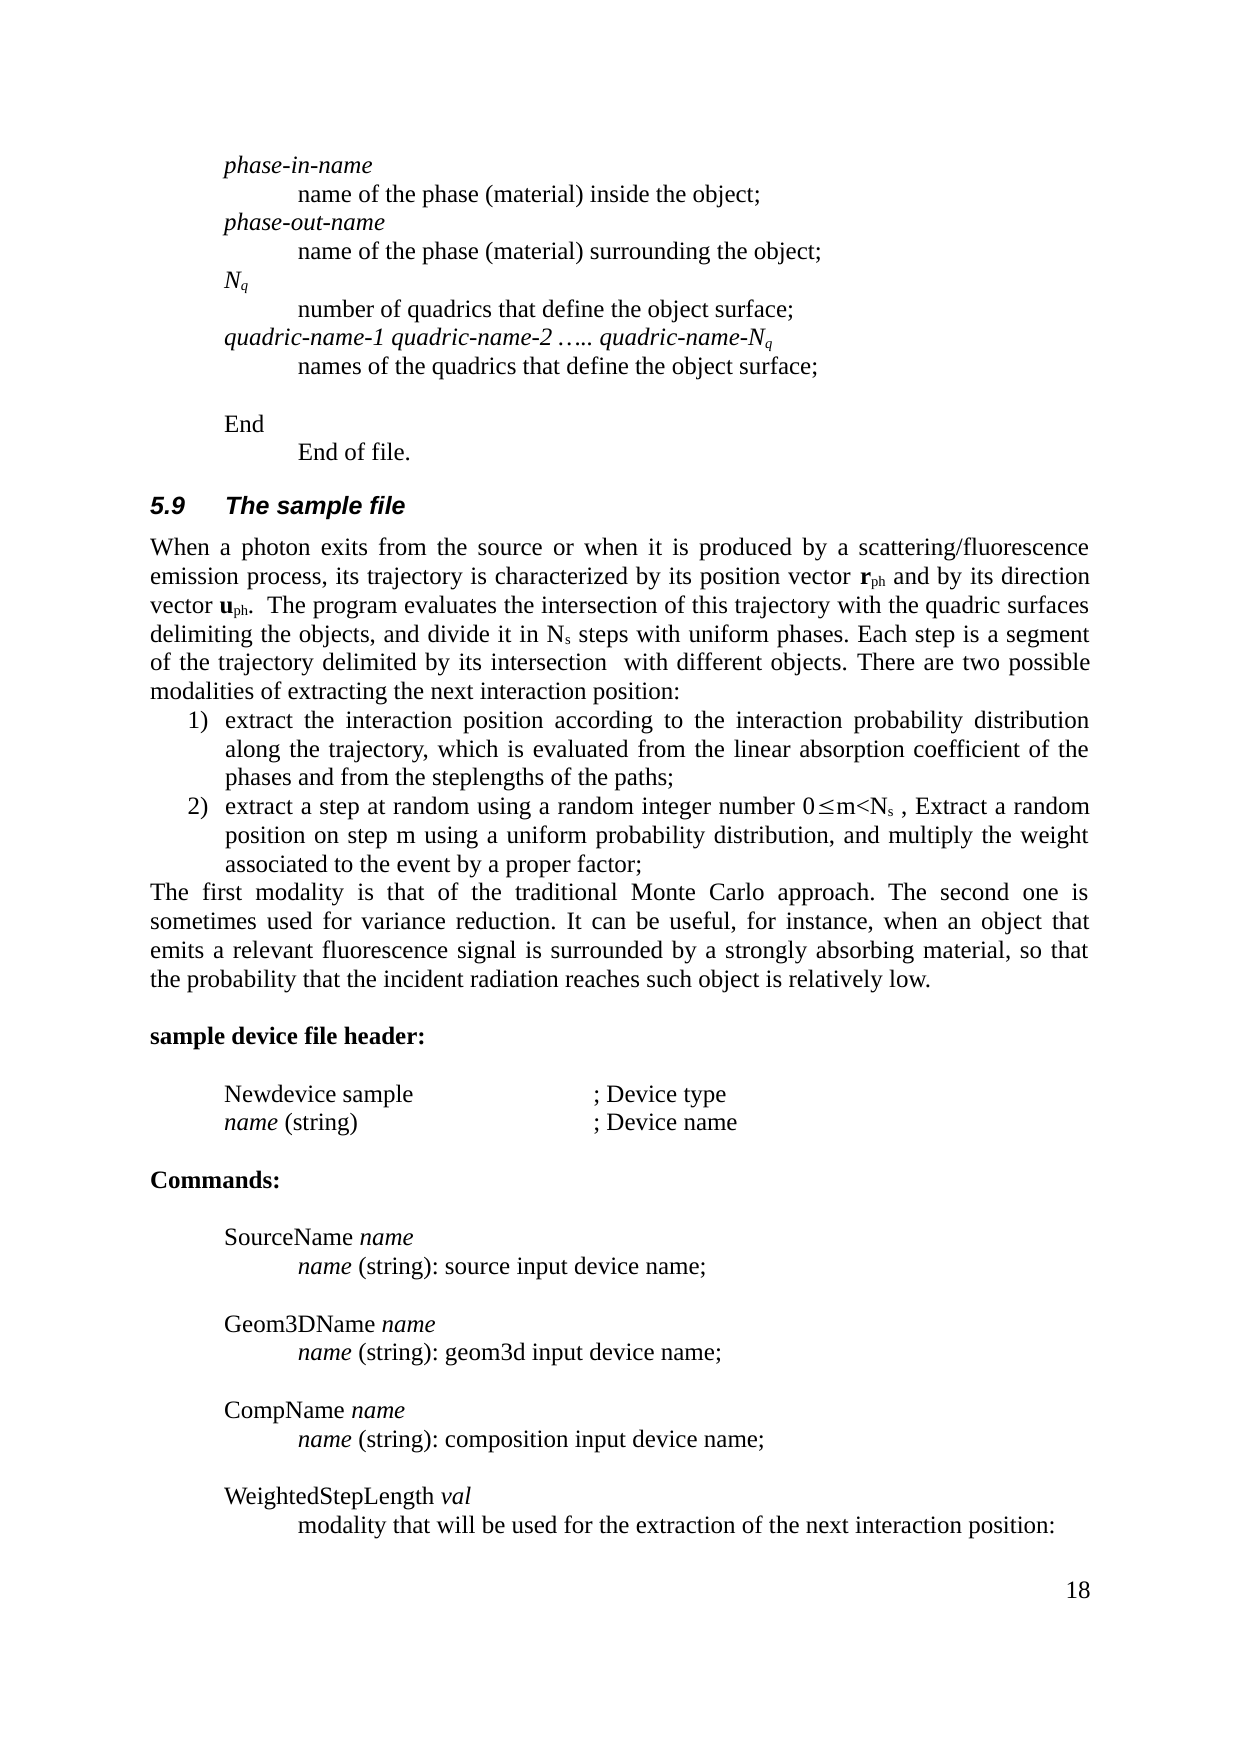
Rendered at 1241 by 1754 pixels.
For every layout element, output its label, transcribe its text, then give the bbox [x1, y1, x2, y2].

text WeightedStepLength val [150, 1481, 1090, 1510]
text quadric-name-1 quadric-name-2 ….. quadric-name-Nq [150, 322, 1090, 351]
text name (string): source input device name; [150, 1251, 1090, 1280]
subtitle The sample file [150, 491, 1090, 520]
text name (string) ; Device name [150, 1107, 1090, 1136]
text name (string): geom3d input device name; [150, 1337, 1090, 1366]
text name of the phase (material) surrounding the object; [150, 236, 1090, 265]
text phase-in-name [150, 150, 1090, 179]
text The first modality is that of the traditional Monte Carlo approach. The second one is sometimes used for variance reduction. It can be useful, for instance, when an object that emits a relevant fluorescence signal is surrounded by a strongly absorbing material, so that the probability that the incident radiation reaches such object is relatively low. [150, 877, 1090, 992]
text phase-out-name [150, 207, 1090, 236]
list extract a step at random using a random integer number 0≤m<Ns , Extract a random position on step m using a uniform probability distribution, and multiply the weight associated to the event by a proper factor; [187, 791, 1090, 877]
list extract the interaction position according to the interaction probability distribution along the trajectory, which is evaluated from the linear absorption coefficient of the phases and from the steplengths of the paths; [187, 705, 1090, 791]
text sample device file header: [150, 1021, 1090, 1050]
text Geom3DName name [150, 1309, 1090, 1337]
text CompName name [150, 1395, 1090, 1424]
text Nq [150, 265, 1090, 294]
text number of quadrics that define the object surface; [150, 294, 1090, 322]
text names of the quadrics that define the object surface; [150, 351, 1090, 380]
text Newdevice sample ; Device type [150, 1079, 1090, 1107]
text SourceName name [150, 1222, 1090, 1251]
text End [150, 409, 1090, 437]
text End of file. [150, 437, 1090, 466]
text modality that will be used for the extraction of the next interaction position: [150, 1510, 1090, 1539]
text name of the phase (material) inside the object; [150, 179, 1090, 207]
text When a photon exits from the source or when it is produced by a scattering/fluorescence emission process, its trajectory is characterized by its position vector rph and by its direction vector uph. The program evaluates the intersection of this trajectory with the quadric surfaces delimiting the objects, and divide it in Ns steps with uniform phases. Each step is a segment of the trajectory delimited by its intersection with different objects. There are two possible modalities of extracting the next interaction position: [150, 532, 1090, 705]
text name (string): composition input device name; [150, 1424, 1090, 1452]
text Commands: [150, 1165, 1090, 1194]
